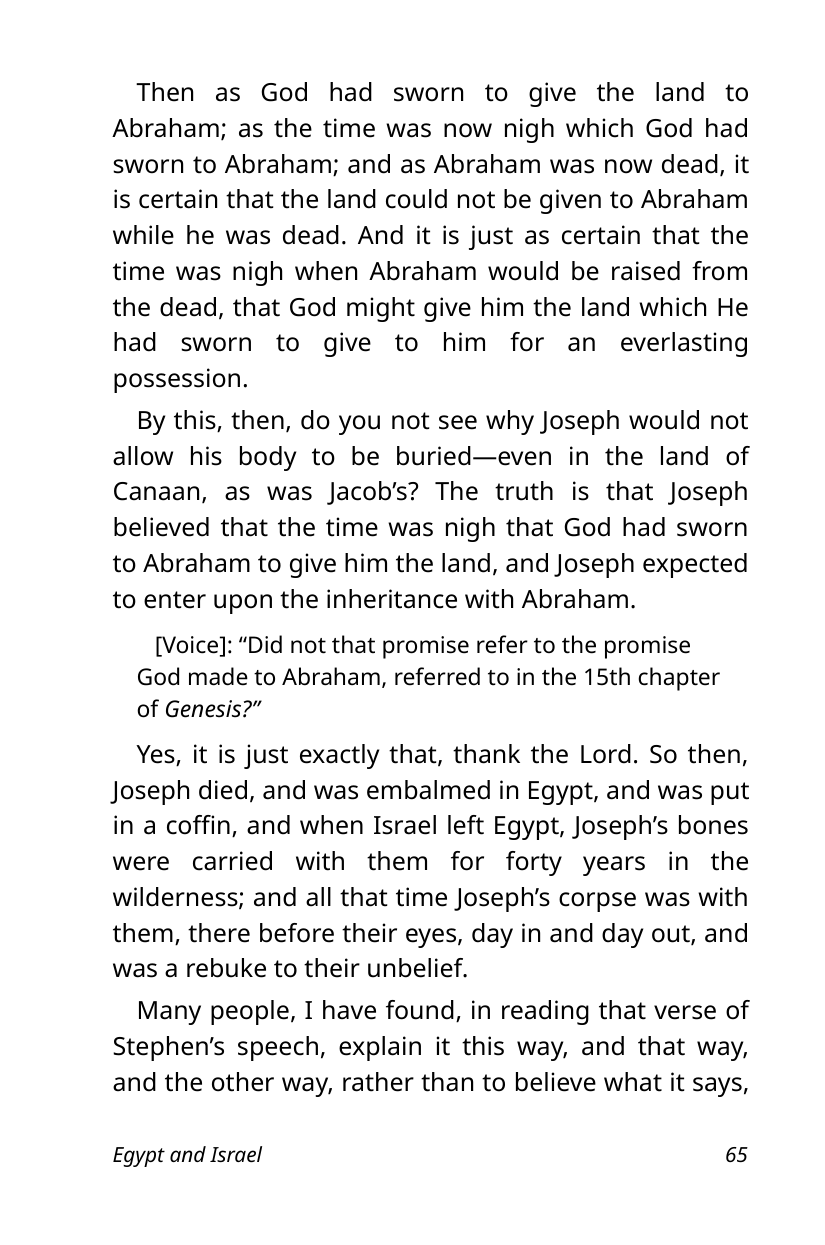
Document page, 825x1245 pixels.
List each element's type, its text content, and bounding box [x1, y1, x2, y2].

text Yes, it is just exactly that, thank the Lord. So then, Joseph died, and was embalmed in Egypt, and was put in a coffin, and when Israel left Egypt, Joseph’s bones were carried with them for forty years in the wilderness; and all that time Joseph’s corpse was with them, there before their eyes, day in and day out, and was a rebuke to their unbelief. [112, 737, 750, 985]
text Then as God had sworn to give the land to Abraham; as the time was now nigh which God had sworn to Abraham; and as Abraham was now dead, it is certain that the land could not be given to Abraham while he was dead. And it is just as certain that the time was nigh when Abraham would be raised from the dead, that God might give him the land which He had sworn to give to him for an everlasting possession. [112, 75, 750, 395]
text Many people, I have found, in reading that verse of Stephen’s speech, explain it this way, and that way, and the other way, rather than to believe what it says, [112, 993, 750, 1098]
text By this, then, do you not see why Joseph would not allow his body to be buried—even in the land of Canaan, as was Jacob’s? The truth is that Joseph believed that the time was nigh that God had sworn to Abraham to give him the land, and Joseph expected to enter upon the inheritance with Abraham. [112, 403, 750, 615]
text [Voice]: “Did not that promise refer to the promise God made to Abraham, referred to in the 15th chapter of Genesis?” [136, 629, 726, 724]
